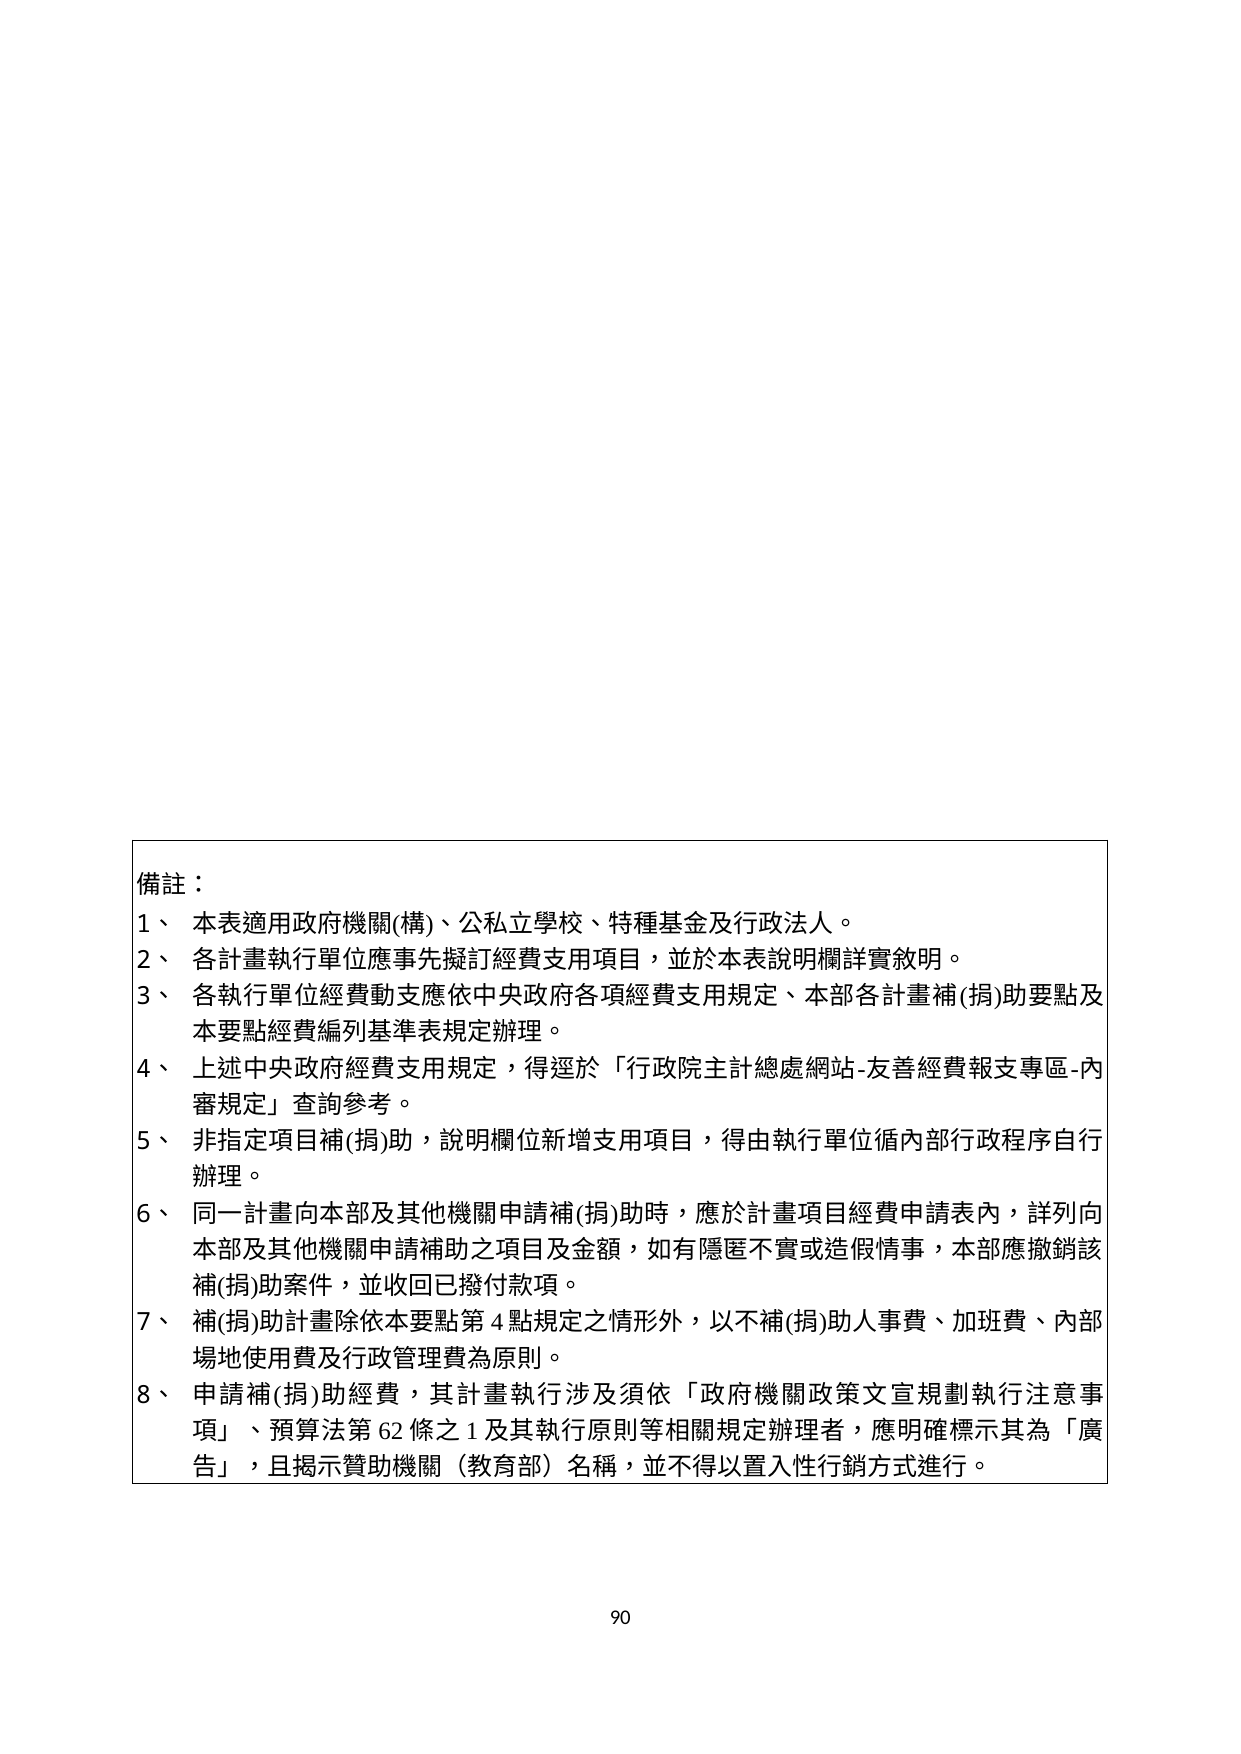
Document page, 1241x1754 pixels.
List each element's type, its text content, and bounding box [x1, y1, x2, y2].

table_cell 備註： 本表適用政府機關(構)、公私立學校、特種基金及行政法人。 各計畫執行單位應事先擬訂經費支用項目，並於本表說明欄詳實敘明。 各執行單位經費動支應依中央政府各項經費支用規定、本部各計畫補(捐)助要點及本要點經費編列基準表規定辦理。 上述中央政府經費支用規定，得逕於「行政院主計總處網站-友善經費報支專區-內審規定」查詢參考。 非指定項目補(捐)助，說明欄位新增支用項目，得由執行單位循內部行政程序自行辦理。 同一計畫向本部及其他機關申請補(捐)助時，應於計畫項目經費申請表內，詳列向本部及其他機關申請補助之項目及金額，如有隱匿不實或造假情事，本部應撤銷該補(捐)助案件，並收回已撥付款項。 補(捐)助計畫除依本要點第4點規定之情形外，以不補(捐)助人事費、加班費、內部場地使用費及行政管理費為原則。 申請補(捐)助經費，其計畫執行涉及須依「政府機關政策文宣規劃執行注意事項」、預算法第62條之1及其執行原則等相關規定辦理者，應明確標示其為「廣告」，且揭示贊助機關（教育部）名稱，並不得以置入性行銷方式進行。 [133, 841, 1107, 1483]
